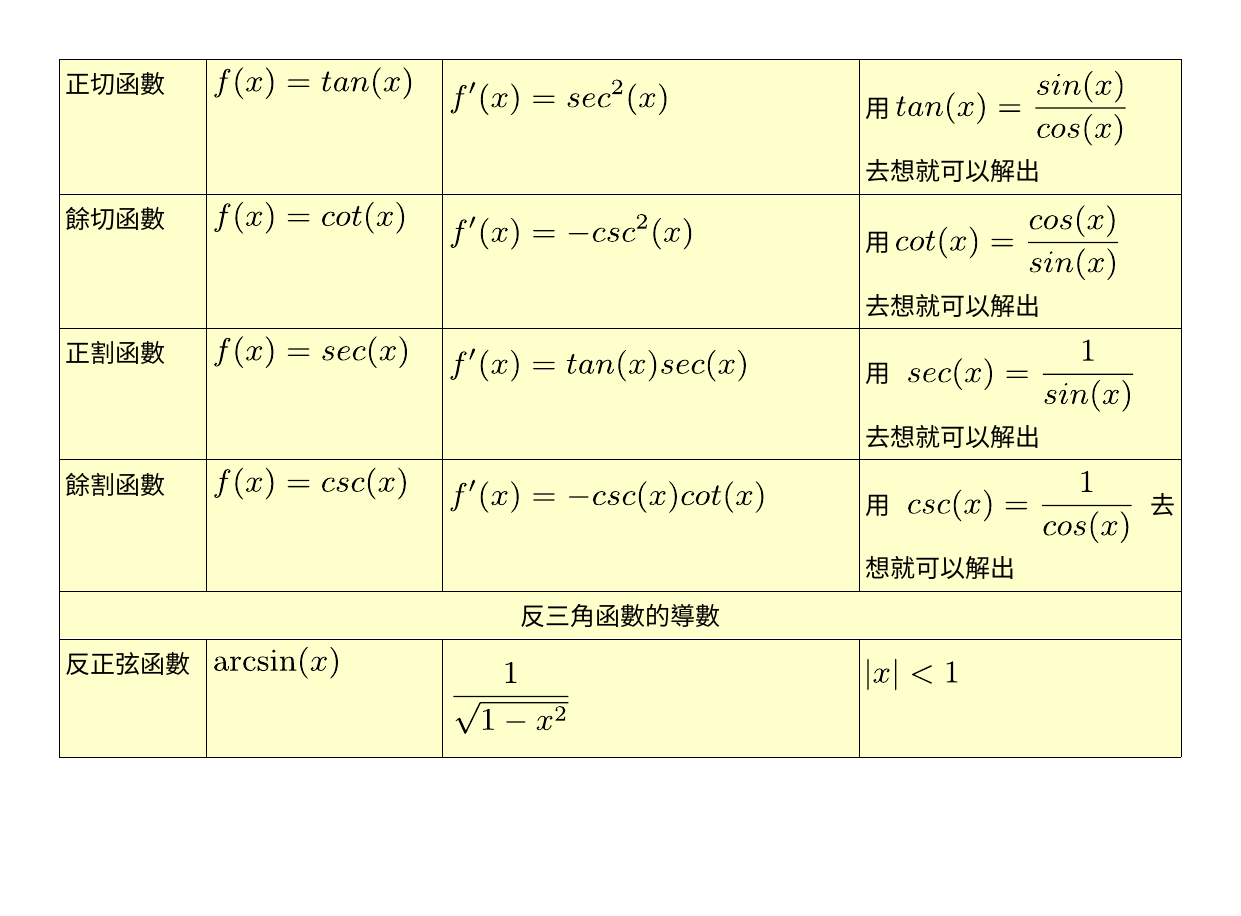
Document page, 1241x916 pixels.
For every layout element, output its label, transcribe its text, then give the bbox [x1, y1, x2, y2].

table_cell [443, 60, 859, 193]
table_cell [207, 640, 442, 757]
table_cell 用 去想就可以解出 [860, 329, 1181, 459]
table_cell [443, 329, 859, 459]
table_cell [443, 460, 859, 591]
table_cell [207, 329, 442, 459]
table_cell 正切函數 [60, 60, 206, 193]
table_cell 用 去想就可以解出 [860, 60, 1181, 193]
table_cell 正割函數 [60, 329, 206, 459]
table_cell 用 去想就可以解出 [860, 195, 1181, 328]
table_cell 餘割函數 [60, 460, 206, 591]
table_cell 用 去想就可以解出 [860, 460, 1181, 591]
table_cell [207, 195, 442, 328]
table_cell [207, 60, 442, 193]
table_cell [443, 640, 859, 757]
table_cell [207, 460, 442, 591]
table_cell 反正弦函數 [60, 640, 206, 757]
table_cell 餘切函數 [60, 195, 206, 328]
table_cell [860, 640, 1181, 757]
table_cell [443, 195, 859, 328]
table_cell 反三角函數的導數 [60, 592, 1181, 638]
